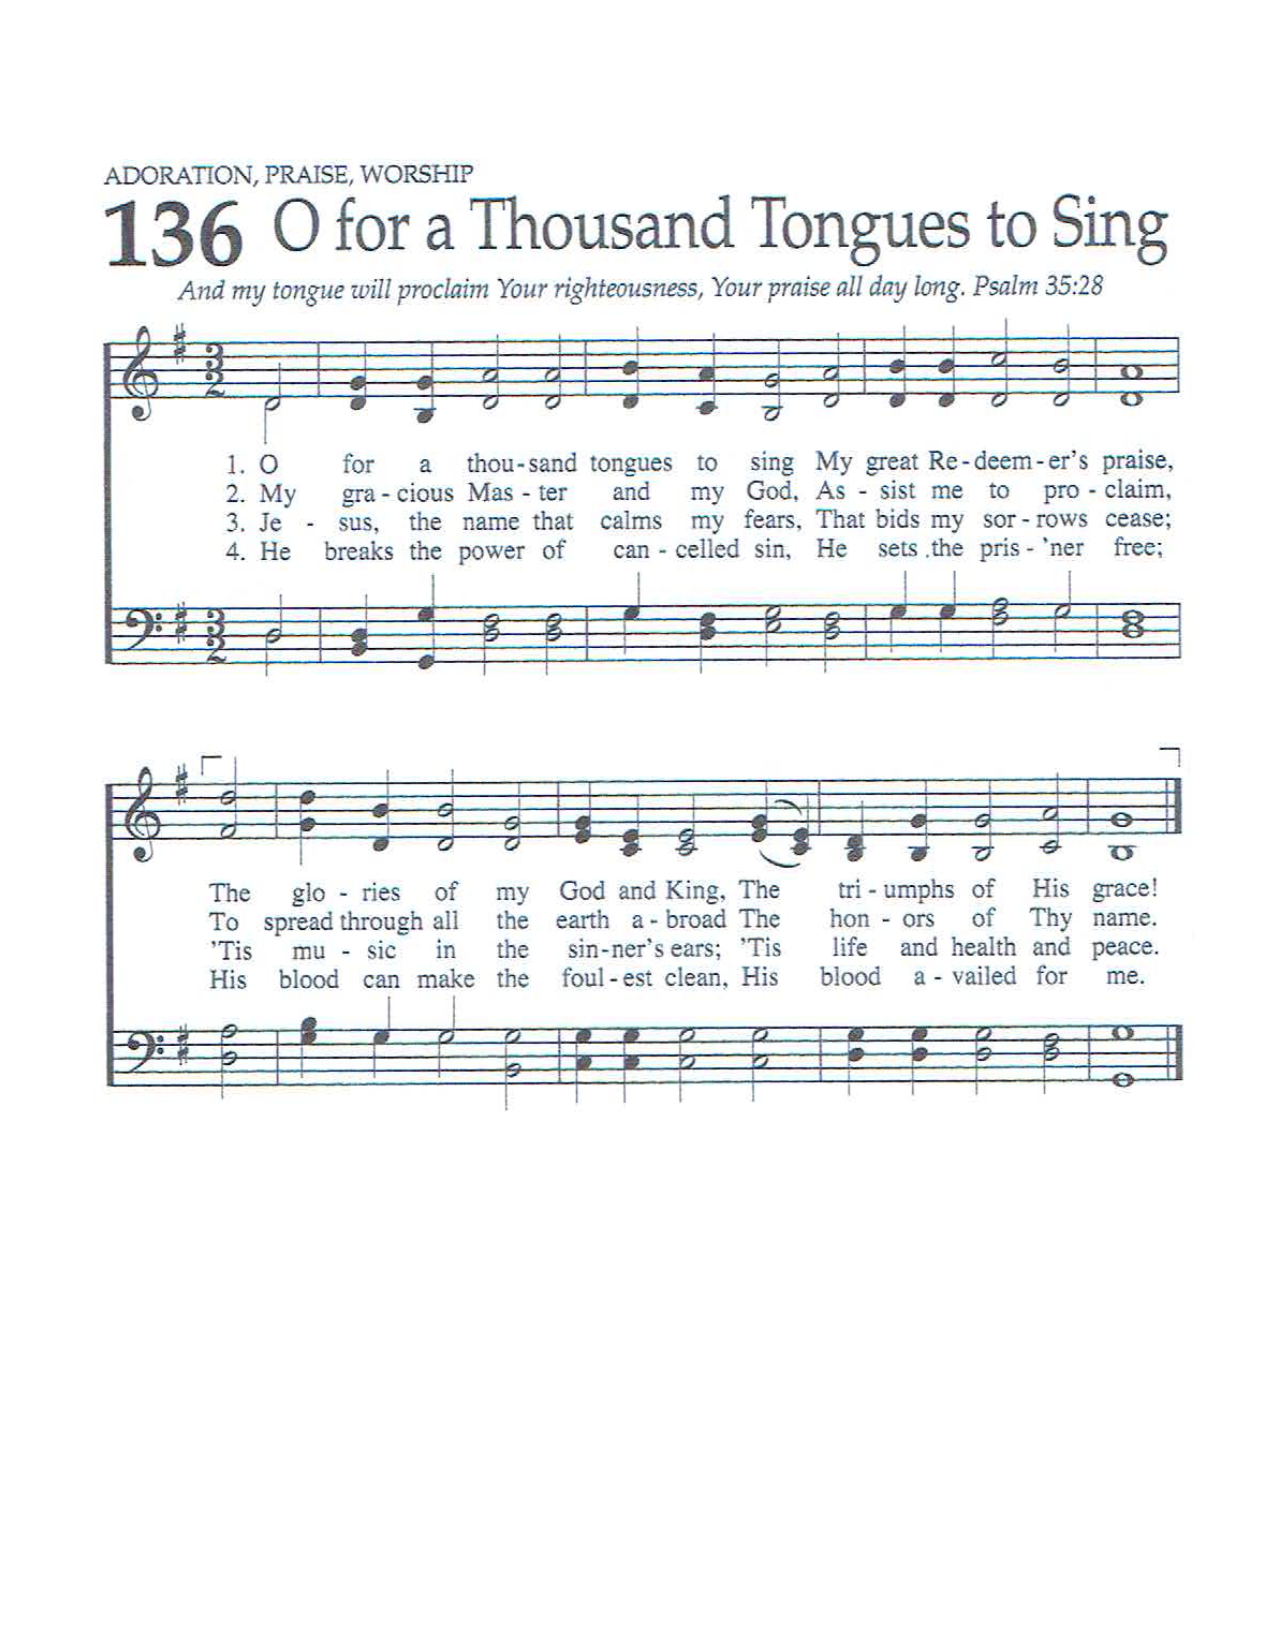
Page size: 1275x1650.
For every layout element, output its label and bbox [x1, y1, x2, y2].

picture [89, 133, 1206, 703]
